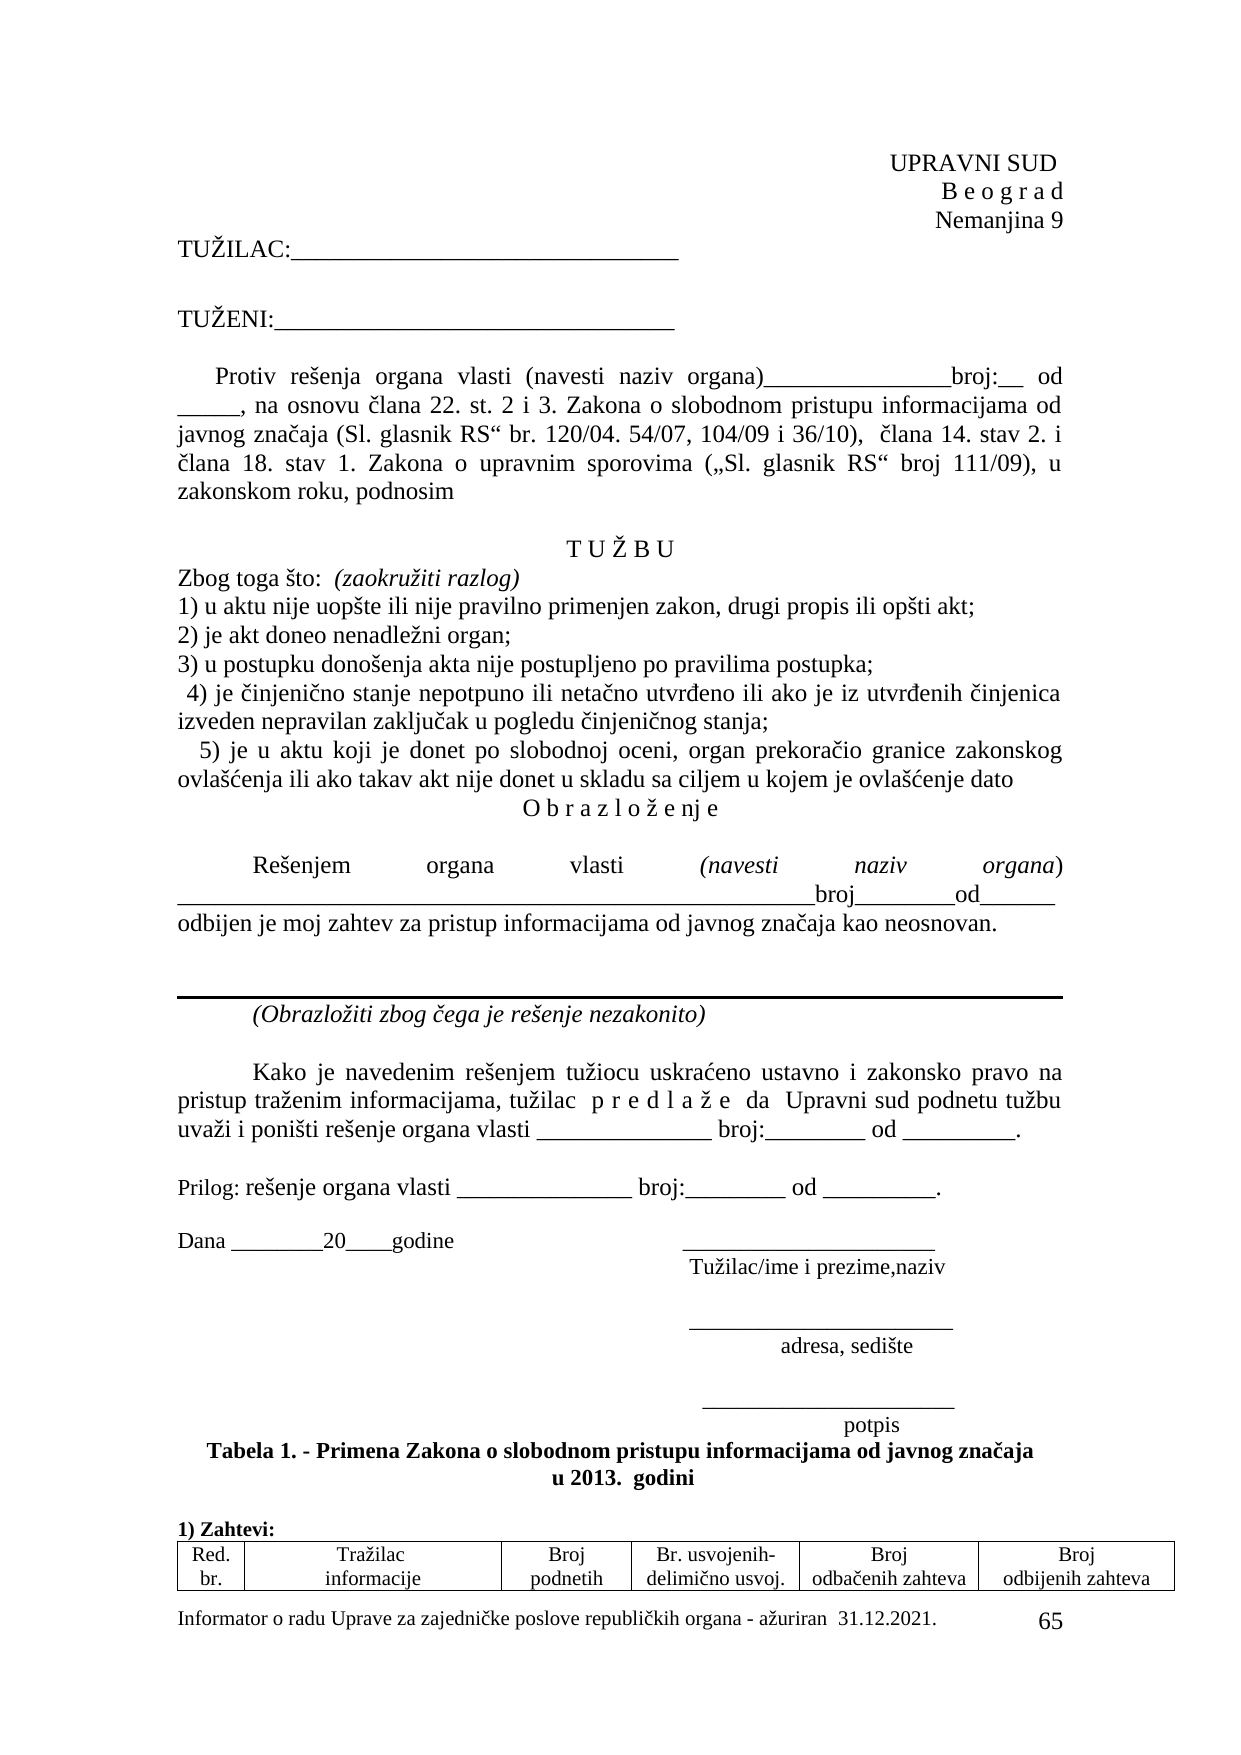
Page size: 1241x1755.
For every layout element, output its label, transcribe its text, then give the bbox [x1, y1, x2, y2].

text ______________________ [702, 1358, 1063, 1411]
text Dana ________20____godine ______________________ [177, 1227, 1063, 1253]
text B e o g r a d [177, 176, 1063, 205]
text Zbog toga što: (zaokružiti razlog) [140, 563, 1063, 591]
text Tabela 1. - Primena Zakona o slobodnom pristupu informacijama od javnog značaja [177, 1438, 1063, 1464]
text Kako je navedenim rešenjem tužiocu uskraćeno ustavno i zakonsko pravo na pristup traženim informacijama, tužilac p r e d l a ž e da Upravni sud podnetu tužbu uvaži i poništi rešenje organa vlasti ______________ broj:________ od _________. [177, 1057, 1063, 1143]
text Rešenjem organa vlasti (navesti naziv organa) ___________________________________________________broj________od______ odbijen je moj zahtev za pristup informacijama od javnog značaja kao neosnovan. [177, 850, 1063, 936]
text 2) je akt doneo nenadležni organ; [140, 620, 1063, 649]
text u 2013. godini [177, 1464, 1063, 1490]
text 4) je činjenično stanje nepotpuno ili netačno utvrđeno ili ako je iz utvrđenih činjenica izveden nepravilan zaklјučak u pogledu činjeničnog stanja; [140, 678, 1063, 735]
text potpis [215, 1411, 1063, 1438]
text 1) Zahtevi: [177, 1517, 1063, 1541]
text _______________________ [215, 1306, 1063, 1332]
text TUŽENI:________________________________ [177, 304, 1063, 333]
table_header Broj podnetih [502, 1542, 631, 1590]
table_header Br. usvojenih- delimično usvoj. [632, 1542, 799, 1590]
text adresa, sedište [215, 1332, 1063, 1358]
text Tužilac/ime i prezime,naziv [215, 1253, 1063, 1279]
text Nemanjina 9 [215, 205, 1063, 234]
text Prilog: rešenje organa vlasti ______________ broj:________ od _________. [177, 1172, 1063, 1200]
table_header Broj odbačenih zahteva [800, 1542, 978, 1590]
table_header Red.br. [178, 1542, 244, 1590]
text 1) u aktu nije uopšte ili nije pravilno primenjen zakon, drugi propis ili opšti akt; [140, 591, 1063, 620]
text (Obrazložiti zbog čega je rešenje nezakonito) [177, 999, 1063, 1028]
text 3) u postupku donošenja akta nije postuplјeno po pravilima postupka; [140, 649, 1063, 678]
text TUŽILAC:_______________________________ [177, 234, 1063, 263]
text O b r a z l o ž e nj e [177, 793, 1063, 821]
text UPRAVNI SUD [177, 148, 1063, 176]
table_header Broj odbijenih zahteva [979, 1542, 1174, 1590]
text 5) je u aktu koji je donet po slobodnoj oceni, organ prekoračio granice zakonskog ovlašćenja ili ako takav akt nije donet u skladu sa cilјem u kojem je ovlašćenje dato [140, 735, 1063, 793]
text Protiv rešenja organa vlasti (navesti naziv organa)_______________broj:__ od _____, na osnovu člana 22. st. 2 i 3. Zakona o slobodnom pristupu informacijama od javnog značaja (Sl. glasnik RS“ br. 120/04. 54/07, 104/09 i 36/10), člana 14. stav 2. i člana 18. stav 1. Zakona o upravnim sporovima („Sl. glasnik RS“ broj 111/09), u zakonskom roku, podnosim [177, 361, 1063, 505]
table_header Tražilac informacije [245, 1542, 501, 1590]
text T U Ž B U [177, 534, 1063, 563]
